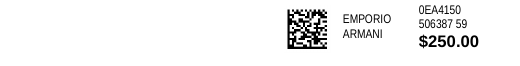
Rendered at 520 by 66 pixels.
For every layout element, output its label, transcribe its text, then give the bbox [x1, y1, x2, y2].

table_cell [278, 0, 337, 53]
table_cell 0EA4150 506387 59 $250.00 [408, 0, 520, 53]
picture [283, 5, 331, 53]
table_cell EMPORIO ARMANI [337, 0, 407, 53]
